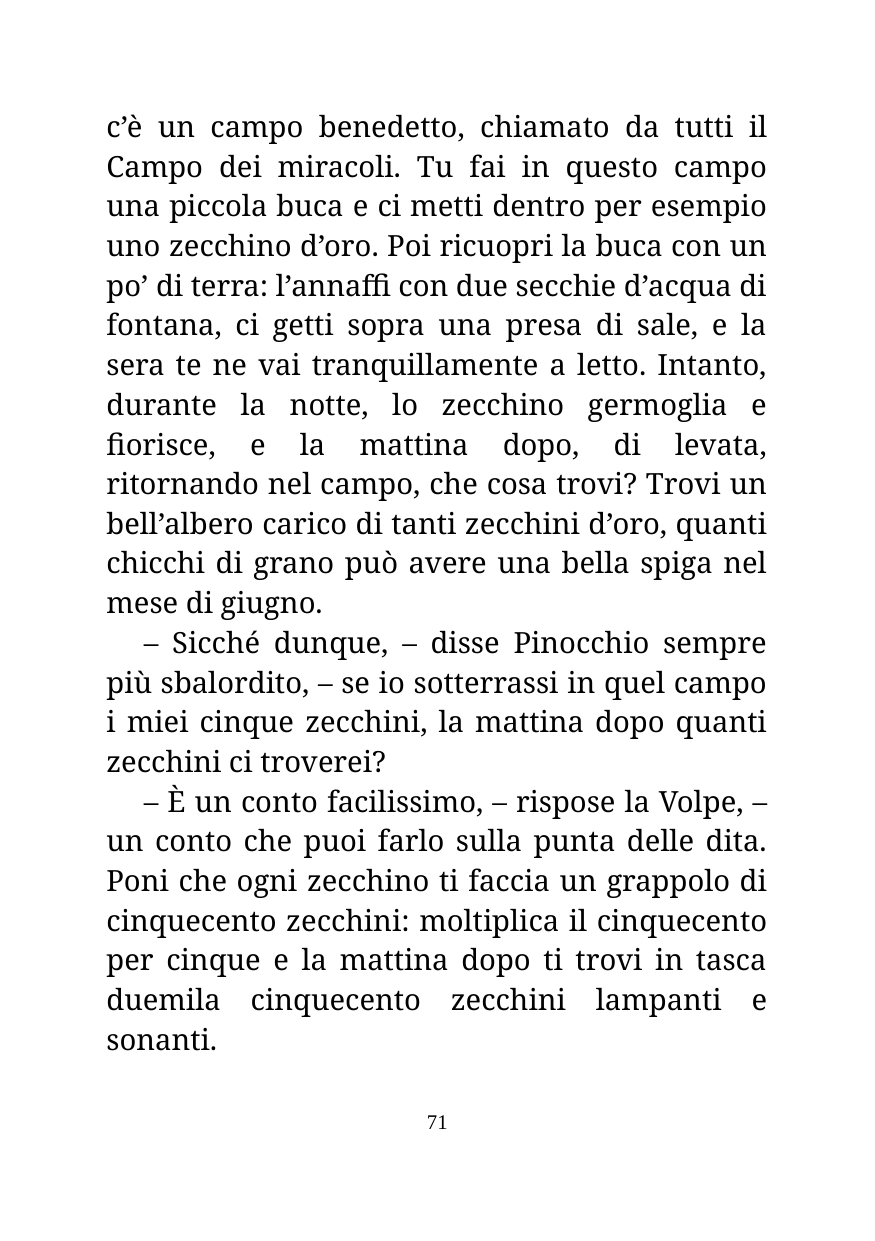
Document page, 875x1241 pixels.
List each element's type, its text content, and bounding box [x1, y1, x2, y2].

text – È un conto facilissimo, – rispose la Volpe, – un conto che puoi farlo sulla punta delle dita. Poni che ogni zecchino ti faccia un grappolo di cinquecento zecchini: moltiplica il cinquecento per cinque e la mattina dopo ti trovi in tasca duemila cinquecento zecchini lampanti e sonanti. [106, 781, 768, 1059]
text – Sicché dunque, – disse Pinocchio sempre più sbalordito, – se io sotterrassi in quel campo i miei cinque zecchini, la mattina dopo quanti zecchini ci troverei? [106, 622, 768, 781]
text c’è un campo benedetto, chiamato da tutti il Campo dei miracoli. Tu fai in questo campo una piccola buca e ci metti dentro per esempio uno zecchino d’oro. Poi ricuopri la buca con un po’ di terra: l’annaffi con due secchie d’acqua di fontana, ci getti sopra una presa di sale, e la sera te ne vai tranquillamente a letto. Intanto, durante la notte, lo zecchino germoglia e fiorisce, e la mattina dopo, di levata, ritornando nel campo, che cosa trovi? Trovi un bell’albero carico di tanti zecchini d’oro, quanti chicchi di grano può avere una bella spiga nel mese di giugno. [106, 106, 768, 622]
